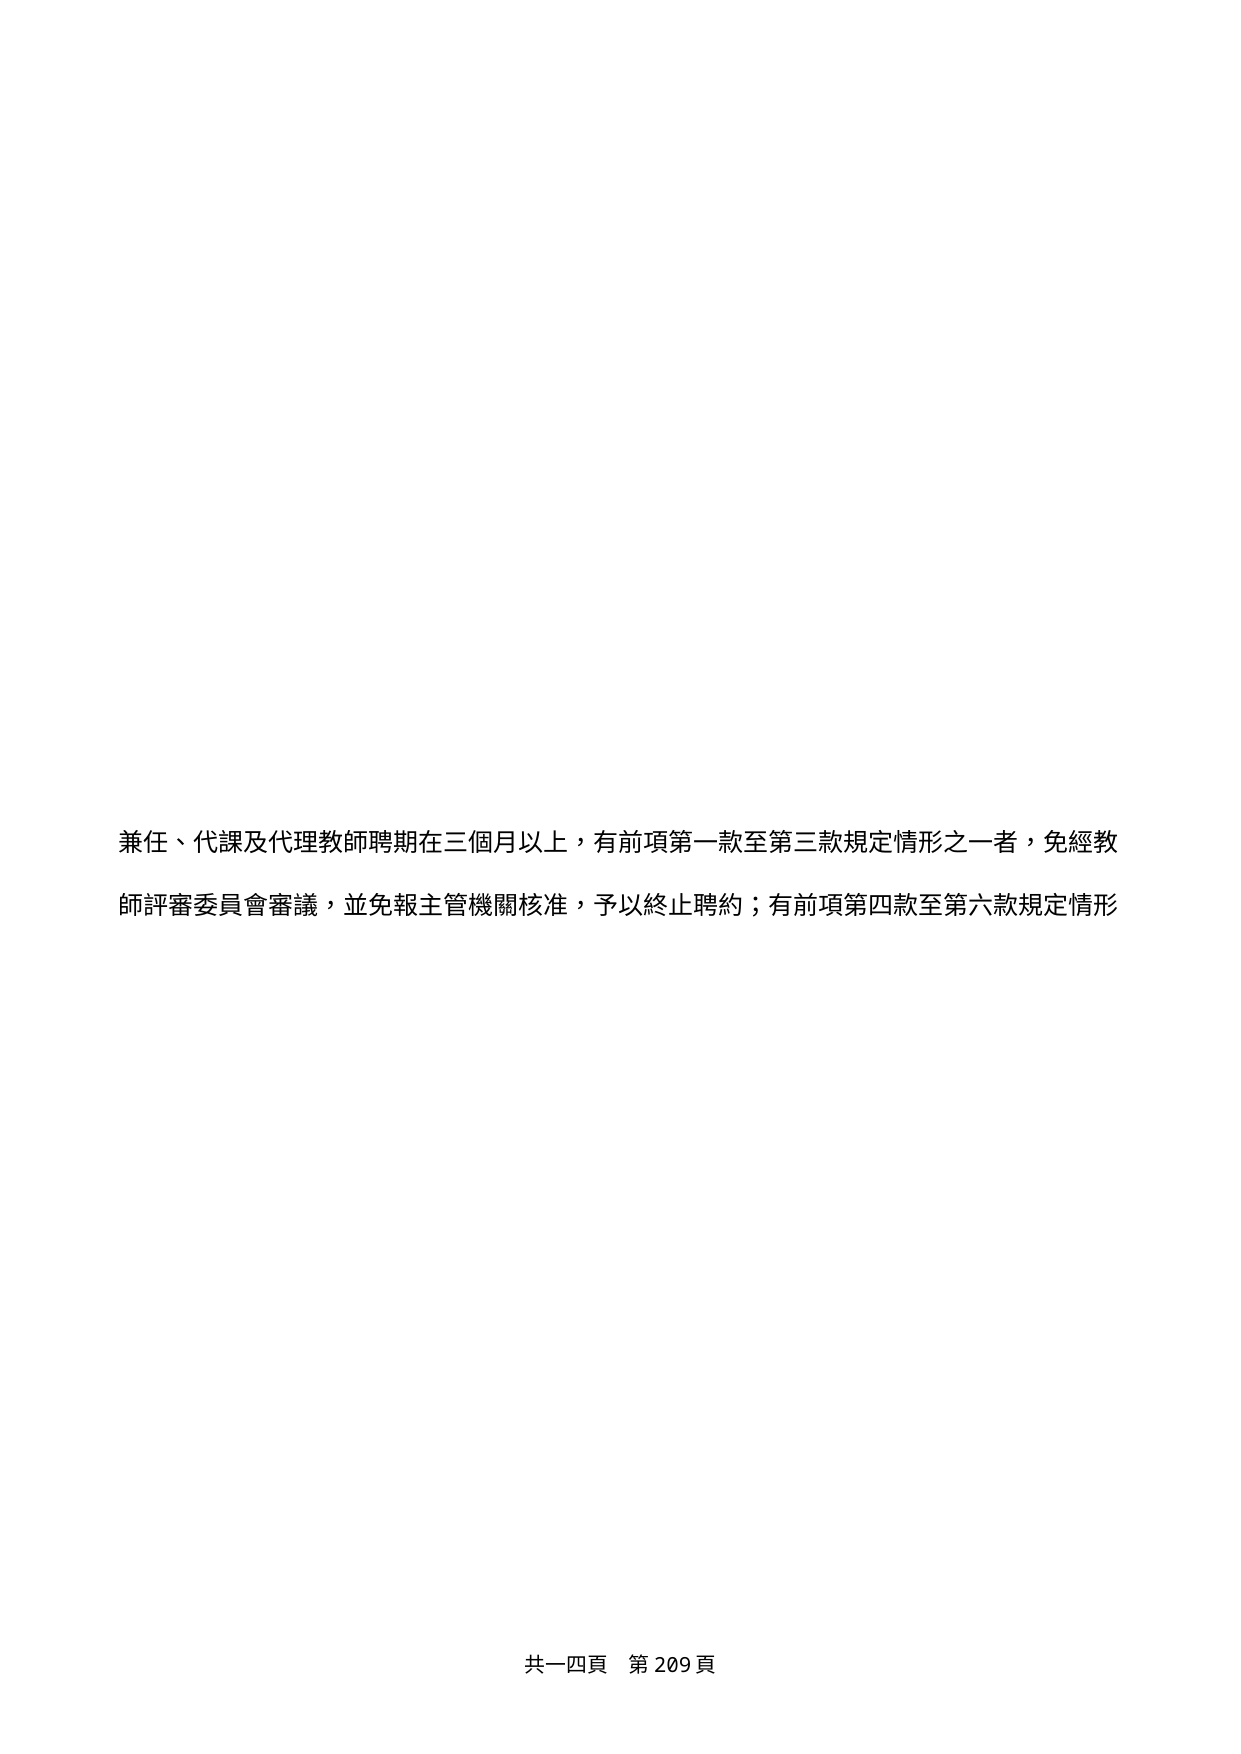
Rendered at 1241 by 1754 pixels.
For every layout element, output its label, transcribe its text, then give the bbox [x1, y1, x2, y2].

text 兼任、代課及代理教師聘期在三個月以上，有前項第一款至第三款規定情形之一者，免經教師評審委員會審議，並免報主管機關核准，予以終止聘約；有前項第四款至第六款規定情形 [118, 799, 1122, 924]
